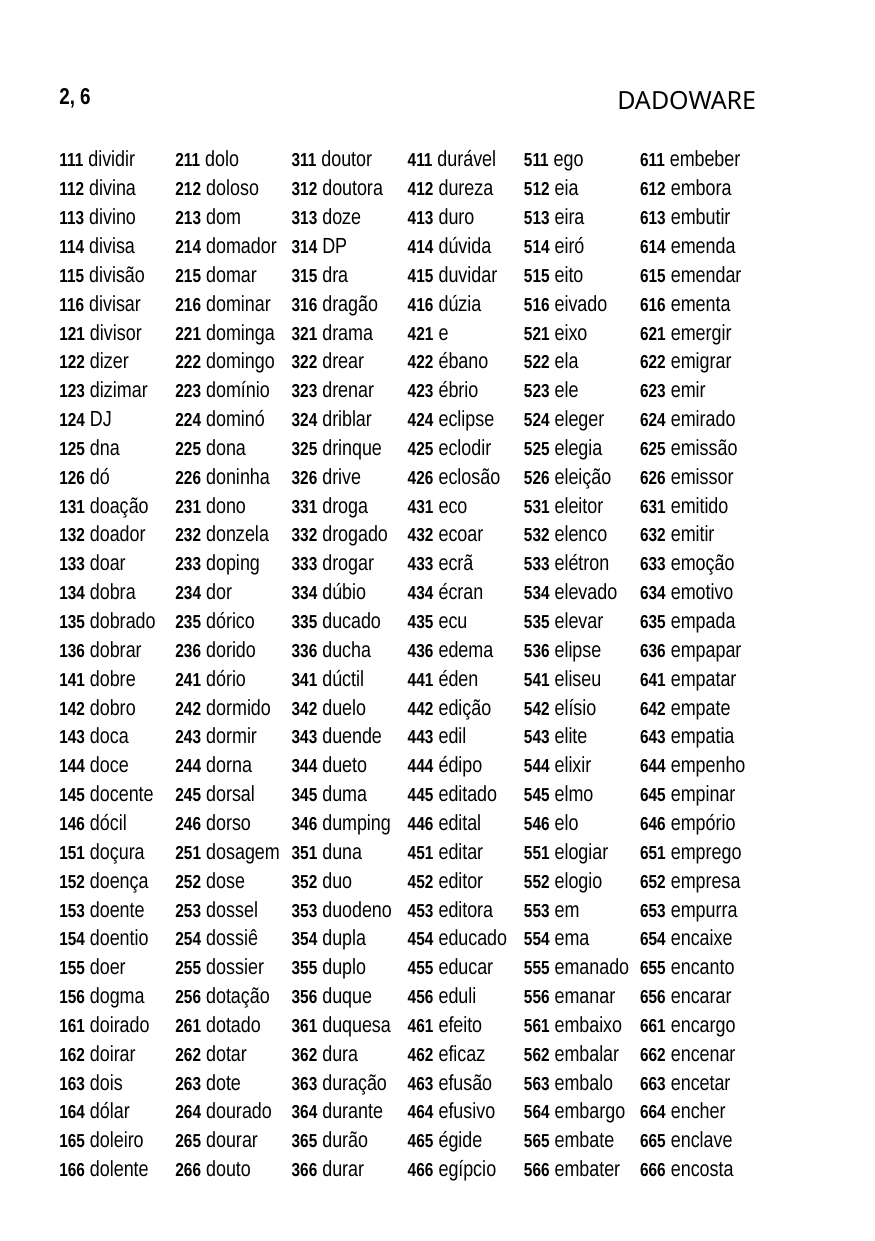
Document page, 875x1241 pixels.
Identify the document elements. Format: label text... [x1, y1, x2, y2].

text 512 eia [524, 175, 640, 200]
text 622 emigrar [640, 348, 756, 373]
text 451 editar [407, 839, 524, 864]
text 225 dona [175, 435, 291, 460]
text 542 elísio [524, 694, 640, 719]
text 354 dupla [291, 925, 407, 950]
text 416 dúzia [407, 291, 524, 316]
text 141 dobre [59, 666, 175, 691]
text 226 doninha [175, 464, 291, 489]
text 343 duende [291, 723, 407, 748]
text 423 ébrio [407, 377, 524, 402]
text 665 enclave [640, 1127, 756, 1152]
text 321 drama [291, 319, 407, 344]
text 611 embeber [640, 146, 756, 171]
text 646 empório [640, 810, 756, 835]
text 2, 6 [59, 83, 177, 109]
text 365 durão [291, 1127, 407, 1152]
text 233 doping [175, 550, 291, 575]
text 351 duna [291, 839, 407, 864]
text 165 doleiro [59, 1127, 175, 1152]
text 246 dorso [175, 810, 291, 835]
text 143 doca [59, 723, 175, 748]
text 242 dormido [175, 694, 291, 719]
text 566 embater [524, 1156, 640, 1181]
text 526 eleição [524, 464, 640, 489]
text 633 emoção [640, 550, 756, 575]
text 153 doente [59, 896, 175, 922]
text 353 duodeno [291, 896, 407, 922]
text 644 empenho [640, 752, 756, 777]
text 555 emanado [524, 954, 640, 979]
text 444 édipo [407, 752, 524, 777]
text 111 dividir [59, 146, 175, 171]
text 252 dose [175, 868, 291, 893]
text 334 dúbio [291, 579, 407, 604]
text 245 dorsal [175, 781, 291, 806]
text 466 egípcio [407, 1156, 524, 1181]
text 125 dna [59, 435, 175, 460]
text 546 elo [524, 810, 640, 835]
text 235 dórico [175, 608, 291, 633]
text 322 drear [291, 348, 407, 373]
text 424 eclipse [407, 406, 524, 431]
text 151 doçura [59, 839, 175, 864]
text 313 doze [291, 204, 407, 229]
text 162 doirar [59, 1041, 175, 1066]
text 265 dourar [175, 1127, 291, 1152]
text 112 divina [59, 175, 175, 200]
text 126 dó [59, 464, 175, 489]
text 241 dório [175, 666, 291, 691]
text 564 embargo [524, 1098, 640, 1123]
text 266 douto [175, 1156, 291, 1181]
text 363 duração [291, 1069, 407, 1095]
text 122 dizer [59, 348, 175, 373]
text 426 eclosão [407, 464, 524, 489]
text 456 eduli [407, 983, 524, 1008]
text 531 eleitor [524, 492, 640, 518]
text 554 ema [524, 925, 640, 950]
text 632 emitir [640, 521, 756, 546]
text 223 domínio [175, 377, 291, 402]
text 216 dominar [175, 291, 291, 316]
text 511 ego [524, 146, 640, 171]
text 231 dono [175, 492, 291, 518]
text 415 duvidar [407, 262, 524, 287]
text 662 encenar [640, 1041, 756, 1066]
text 463 efusão [407, 1069, 524, 1095]
text 663 encetar [640, 1069, 756, 1095]
text 543 elite [524, 723, 640, 748]
text 115 divisão [59, 262, 175, 287]
text 364 durante [291, 1098, 407, 1123]
text 333 drogar [291, 550, 407, 575]
text 442 edição [407, 694, 524, 719]
text 311 doutor [291, 146, 407, 171]
text 513 eira [524, 204, 640, 229]
text 431 eco [407, 492, 524, 518]
text 236 dorido [175, 637, 291, 662]
text 654 encaixe [640, 925, 756, 950]
text 164 dólar [59, 1098, 175, 1123]
text 536 elipse [524, 637, 640, 662]
text 626 emissor [640, 464, 756, 489]
text 355 duplo [291, 954, 407, 979]
text 413 duro [407, 204, 524, 229]
text 114 divisa [59, 233, 175, 258]
text 113 divino [59, 204, 175, 229]
text 445 editado [407, 781, 524, 806]
text 256 dotação [175, 983, 291, 1008]
text 465 égide [407, 1127, 524, 1152]
text 342 duelo [291, 694, 407, 719]
text 453 editora [407, 896, 524, 922]
text 262 dotar [175, 1041, 291, 1066]
text 631 emitido [640, 492, 756, 518]
text 243 dormir [175, 723, 291, 748]
text 234 dor [175, 579, 291, 604]
text 253 dossel [175, 896, 291, 922]
text 643 empatia [640, 723, 756, 748]
text 653 empurra [640, 896, 756, 922]
text 131 doação [59, 492, 175, 518]
text 346 dumping [291, 810, 407, 835]
text 621 emergir [640, 319, 756, 344]
text 624 emirado [640, 406, 756, 431]
text 361 duquesa [291, 1012, 407, 1037]
text 614 emenda [640, 233, 756, 258]
text 222 domingo [175, 348, 291, 373]
text 315 dra [291, 262, 407, 287]
text 316 dragão [291, 291, 407, 316]
text 523 ele [524, 377, 640, 402]
text 561 embaixo [524, 1012, 640, 1037]
text 325 drinque [291, 435, 407, 460]
text 152 doença [59, 868, 175, 893]
text 142 dobro [59, 694, 175, 719]
text 514 eiró [524, 233, 640, 258]
text 464 efusivo [407, 1098, 524, 1123]
text 214 domador [175, 233, 291, 258]
text 666 encosta [640, 1156, 756, 1181]
text 664 encher [640, 1098, 756, 1123]
text 144 doce [59, 752, 175, 777]
text 215 domar [175, 262, 291, 287]
text 146 dócil [59, 810, 175, 835]
text 352 duo [291, 868, 407, 893]
text 435 ecu [407, 608, 524, 633]
text 154 doentio [59, 925, 175, 950]
text 213 dom [175, 204, 291, 229]
text 545 elmo [524, 781, 640, 806]
text 634 emotivo [640, 579, 756, 604]
text 524 eleger [524, 406, 640, 431]
text 251 dosagem [175, 839, 291, 864]
text 652 empresa [640, 868, 756, 893]
text 261 dotado [175, 1012, 291, 1037]
text 414 dúvida [407, 233, 524, 258]
text 544 elixir [524, 752, 640, 777]
text 145 docente [59, 781, 175, 806]
text 446 edital [407, 810, 524, 835]
text 541 eliseu [524, 666, 640, 691]
text 326 drive [291, 464, 407, 489]
text 655 encanto [640, 954, 756, 979]
text 635 empada [640, 608, 756, 633]
text 565 embate [524, 1127, 640, 1152]
text 312 doutora [291, 175, 407, 200]
text 335 ducado [291, 608, 407, 633]
text 525 elegia [524, 435, 640, 460]
text 134 dobra [59, 579, 175, 604]
text 436 edema [407, 637, 524, 662]
text 551 elogiar [524, 839, 640, 864]
text 623 emir [640, 377, 756, 402]
text 455 educar [407, 954, 524, 979]
text 336 ducha [291, 637, 407, 662]
text 616 ementa [640, 291, 756, 316]
text 232 donzela [175, 521, 291, 546]
text 462 eficaz [407, 1041, 524, 1066]
text 264 dourado [175, 1098, 291, 1123]
text 553 em [524, 896, 640, 922]
text 123 dizimar [59, 377, 175, 402]
text 661 encargo [640, 1012, 756, 1037]
text 263 dote [175, 1069, 291, 1095]
text 636 empapar [640, 637, 756, 662]
text 535 elevar [524, 608, 640, 633]
text 443 edil [407, 723, 524, 748]
text 332 drogado [291, 521, 407, 546]
text 136 dobrar [59, 637, 175, 662]
text 613 embutir [640, 204, 756, 229]
text 441 éden [407, 666, 524, 691]
text 166 dolente [59, 1156, 175, 1181]
text 155 doer [59, 954, 175, 979]
text 516 eivado [524, 291, 640, 316]
text 433 ecrã [407, 550, 524, 575]
text 425 eclodir [407, 435, 524, 460]
text 161 doirado [59, 1012, 175, 1037]
text 133 doar [59, 550, 175, 575]
text 124 DJ [59, 406, 175, 431]
text 563 embalo [524, 1069, 640, 1095]
text 211 dolo [175, 146, 291, 171]
text 515 eito [524, 262, 640, 287]
text 461 efeito [407, 1012, 524, 1037]
text 356 duque [291, 983, 407, 1008]
text 156 dogma [59, 983, 175, 1008]
text 341 dúctil [291, 666, 407, 691]
text 532 elenco [524, 521, 640, 546]
text 221 dominga [175, 319, 291, 344]
text 362 dura [291, 1041, 407, 1066]
text 522 ela [524, 348, 640, 373]
text 135 dobrado [59, 608, 175, 633]
text 642 empate [640, 694, 756, 719]
text 344 dueto [291, 752, 407, 777]
text 432 ecoar [407, 521, 524, 546]
text 534 elevado [524, 579, 640, 604]
text 254 dossiê [175, 925, 291, 950]
text 116 divisar [59, 291, 175, 316]
text 521 eixo [524, 319, 640, 344]
text 345 duma [291, 781, 407, 806]
text 412 dureza [407, 175, 524, 200]
text 212 doloso [175, 175, 291, 200]
text 421 e [407, 319, 524, 344]
text 434 écran [407, 579, 524, 604]
text 625 emissão [640, 435, 756, 460]
text 552 elogio [524, 868, 640, 893]
text 562 embalar [524, 1041, 640, 1066]
text 533 elétron [524, 550, 640, 575]
text 452 editor [407, 868, 524, 893]
text 645 empinar [640, 781, 756, 806]
text 411 durável [407, 146, 524, 171]
text 615 emendar [640, 262, 756, 287]
text 612 embora [640, 175, 756, 200]
text 323 drenar [291, 377, 407, 402]
text 454 educado [407, 925, 524, 950]
text 556 emanar [524, 983, 640, 1008]
text 656 encarar [640, 983, 756, 1008]
text 121 divisor [59, 319, 175, 344]
text 132 doador [59, 521, 175, 546]
text 224 dominó [175, 406, 291, 431]
text 324 driblar [291, 406, 407, 431]
text 244 dorna [175, 752, 291, 777]
text 331 droga [291, 492, 407, 518]
text 422 ébano [407, 348, 524, 373]
text 366 durar [291, 1156, 407, 1181]
text 641 empatar [640, 666, 756, 691]
text 163 dois [59, 1069, 175, 1095]
text 255 dossier [175, 954, 291, 979]
text 651 emprego [640, 839, 756, 864]
text 314 DP [291, 233, 407, 258]
